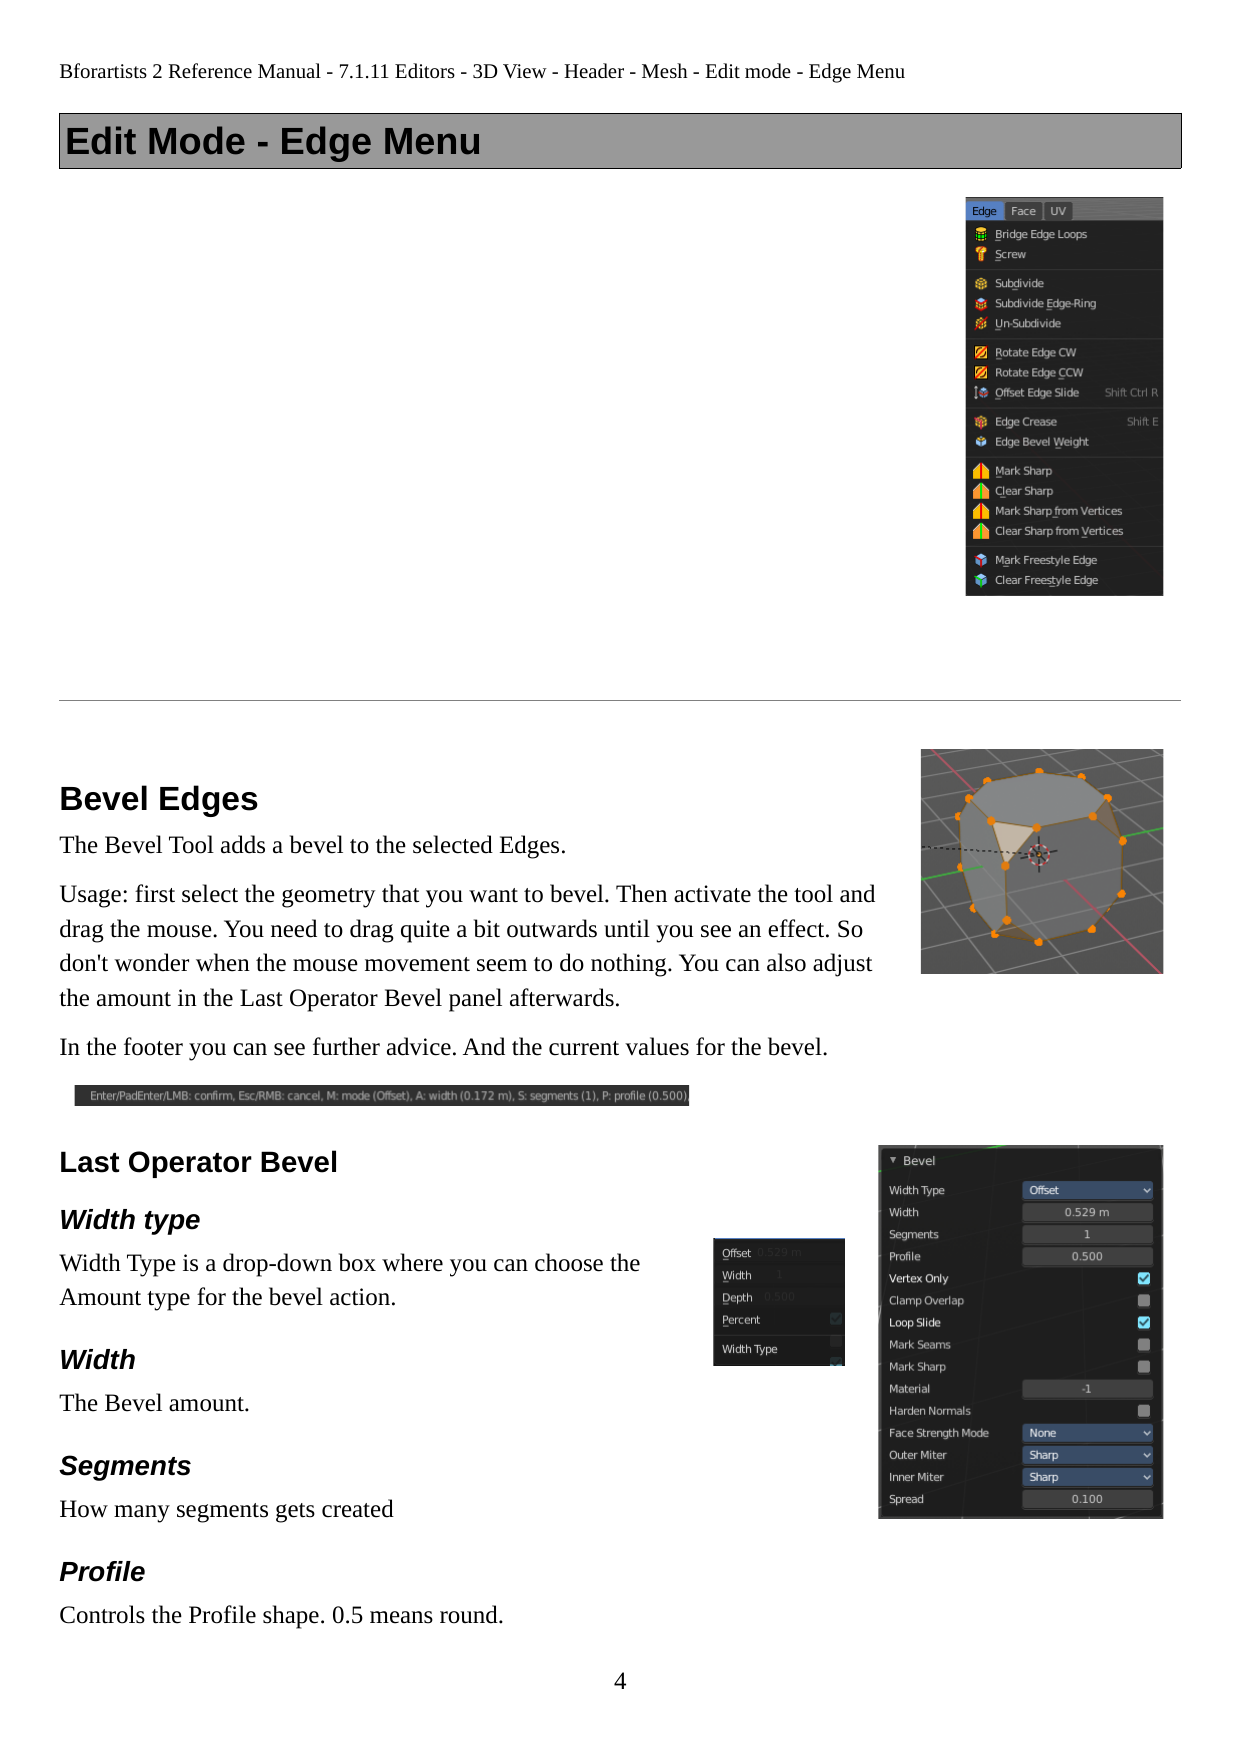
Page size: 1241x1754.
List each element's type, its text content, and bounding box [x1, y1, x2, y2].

picture [74, 1085, 690, 1106]
subtitle [1164, 1203, 1181, 1235]
picture [878, 1145, 1164, 1519]
table_header Edit Mode - Edge Menu [60, 114, 1181, 168]
text The Bevel Tool adds a bevel to the selected Edges. [59, 830, 920, 859]
text Width Type is a drop-down box where you can choose the Amount type for the bevel action. [59, 1248, 713, 1311]
subtitle [1164, 1344, 1181, 1376]
subtitle Last Operator Bevel [59, 1144, 1181, 1178]
subtitle [1164, 1450, 1181, 1482]
subtitle Width type [59, 1203, 878, 1235]
subtitle Width [59, 1344, 878, 1376]
picture [920, 749, 1164, 974]
text How many segments gets created [59, 1494, 1181, 1523]
subtitle Segments [59, 1450, 878, 1482]
text Usage: first select the geometry that you want to bevel. Then activate the tool and drag the mouse. You need to drag quite a bit outwards until you see an effect. So don't wonder when the mouse movement seem to do nothing. You can also adjust the amount in the Last Operator Bevel panel afterwards. [59, 879, 1181, 1012]
subtitle Profile [59, 1556, 1181, 1587]
picture [713, 1238, 845, 1366]
subtitle [1164, 779, 1181, 818]
subtitle Bevel Edges [59, 779, 920, 818]
text [1164, 1388, 1181, 1417]
text The Bevel amount. [59, 1388, 878, 1417]
text Controls the Profile shape. 0.5 means round. [59, 1600, 1181, 1629]
picture [965, 197, 1164, 596]
text [845, 1248, 878, 1311]
text In the footer you can see further advice. And the current values for the bevel. [59, 1032, 1181, 1061]
